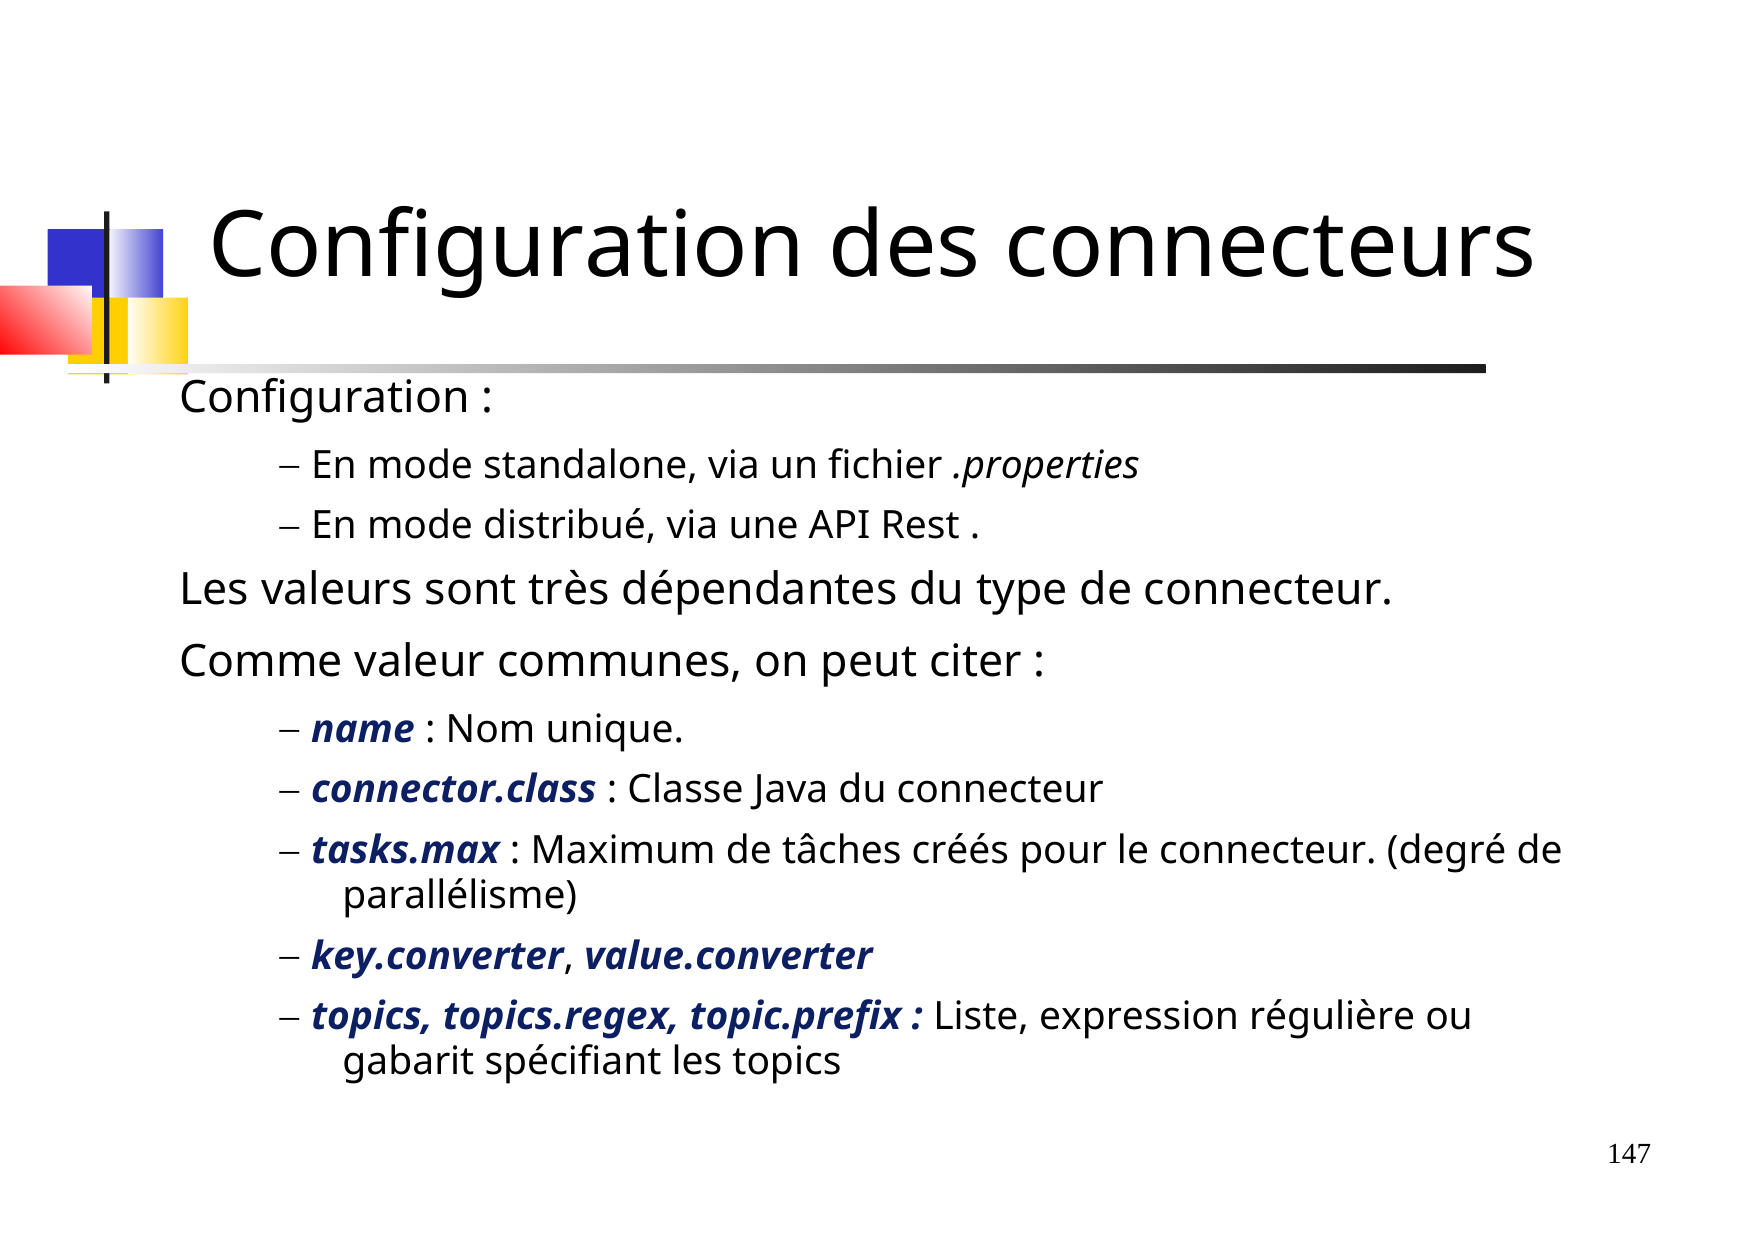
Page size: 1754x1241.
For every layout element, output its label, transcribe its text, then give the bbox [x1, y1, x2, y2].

list Configuration : En mode standalone, via un fichier .properties En mode distribué, via une API Rest . Les valeurs sont très dépendantes du type de connecteur. Comme valeur communes, on peut citer : name : Nom unique. connector.class : Classe Java du connecteur tasks.max : Maximum de tâches créés pour le connecteur. (degré de parallélisme) key.converter, value.converter topics, topics.regex, topic.prefix : Liste, expression régulière ou gabarit spécifiant les topics [179, 371, 1567, 1091]
title Configuration des connecteurs [179, 139, 1567, 351]
